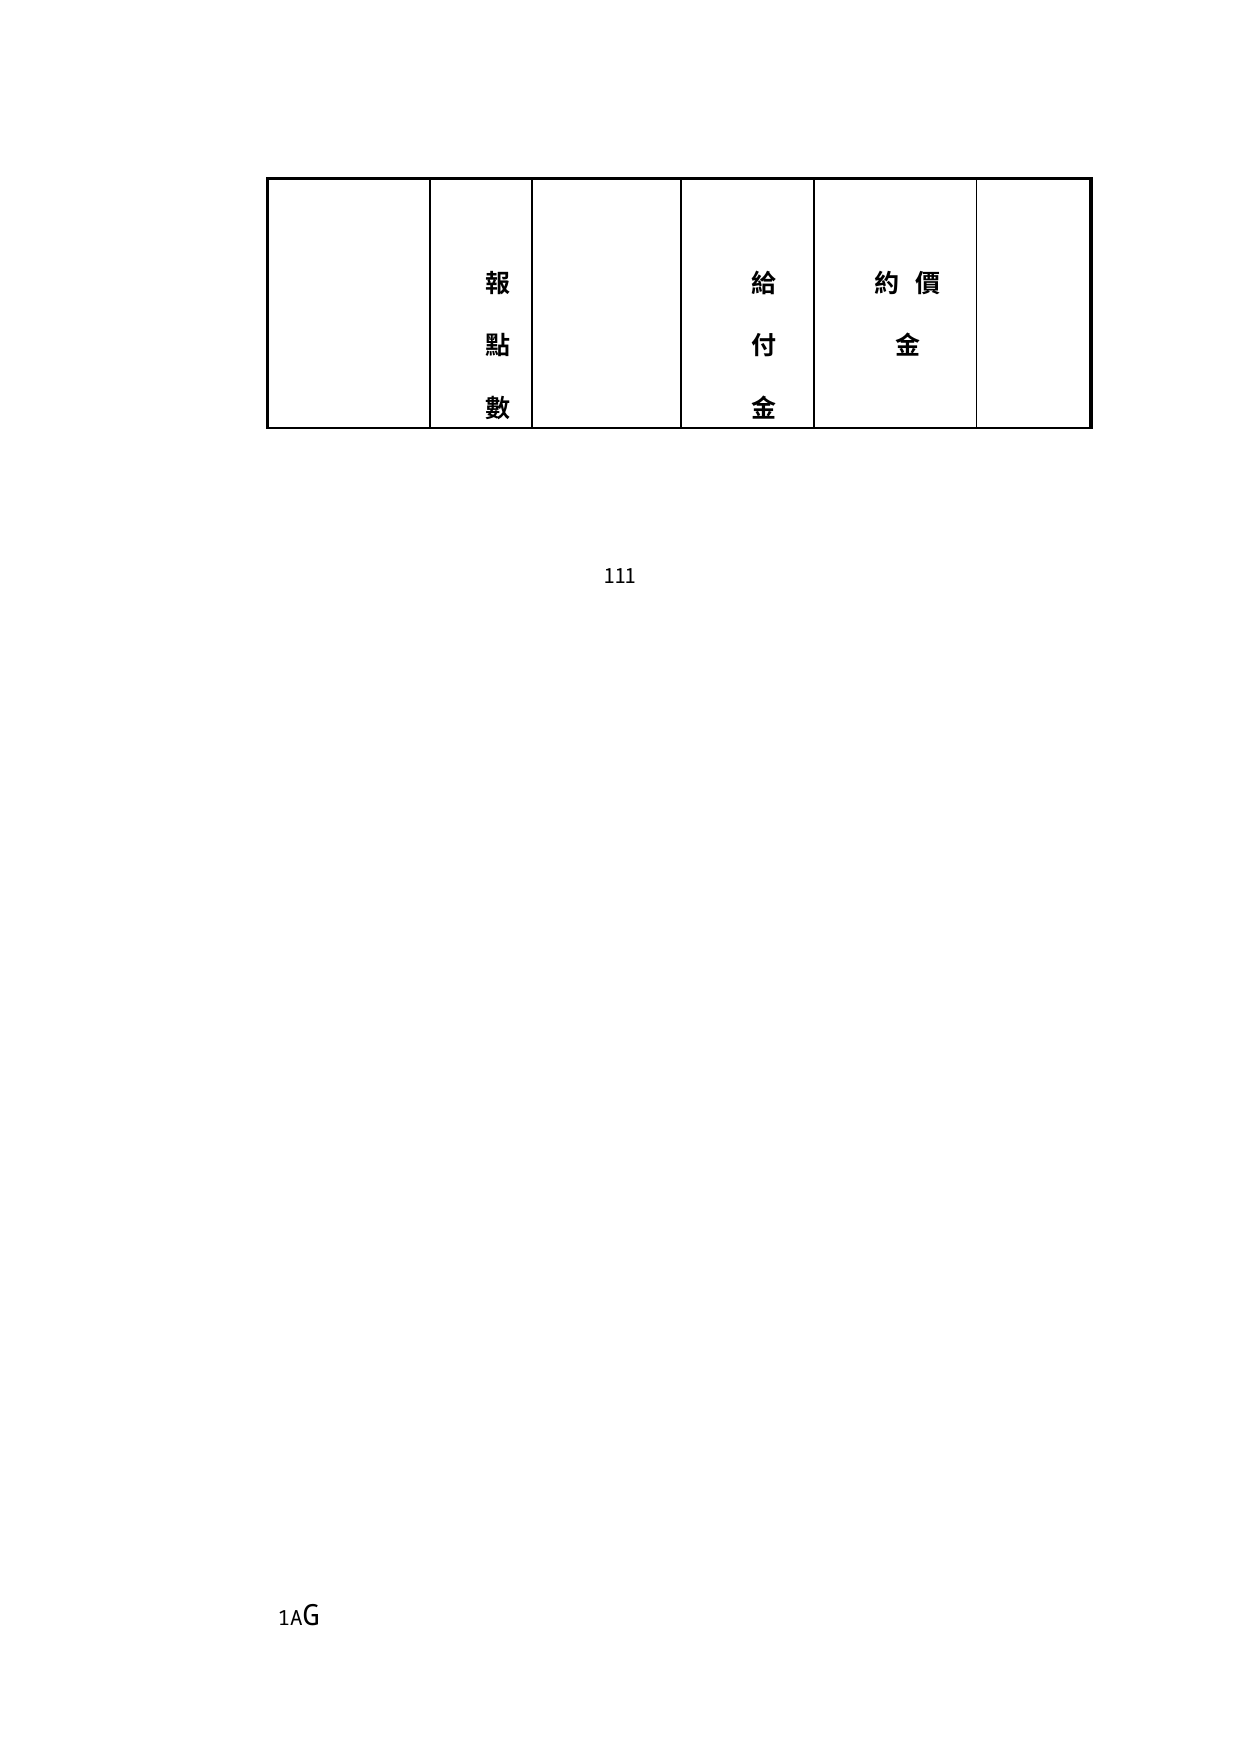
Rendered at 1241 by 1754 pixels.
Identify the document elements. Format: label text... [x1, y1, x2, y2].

table_header [977, 180, 1089, 427]
table_header 約價金 [815, 180, 976, 427]
table_header 給付金 [682, 180, 813, 427]
table_header [533, 180, 680, 427]
table_header [269, 180, 429, 427]
table_header 報點數 [431, 180, 531, 427]
